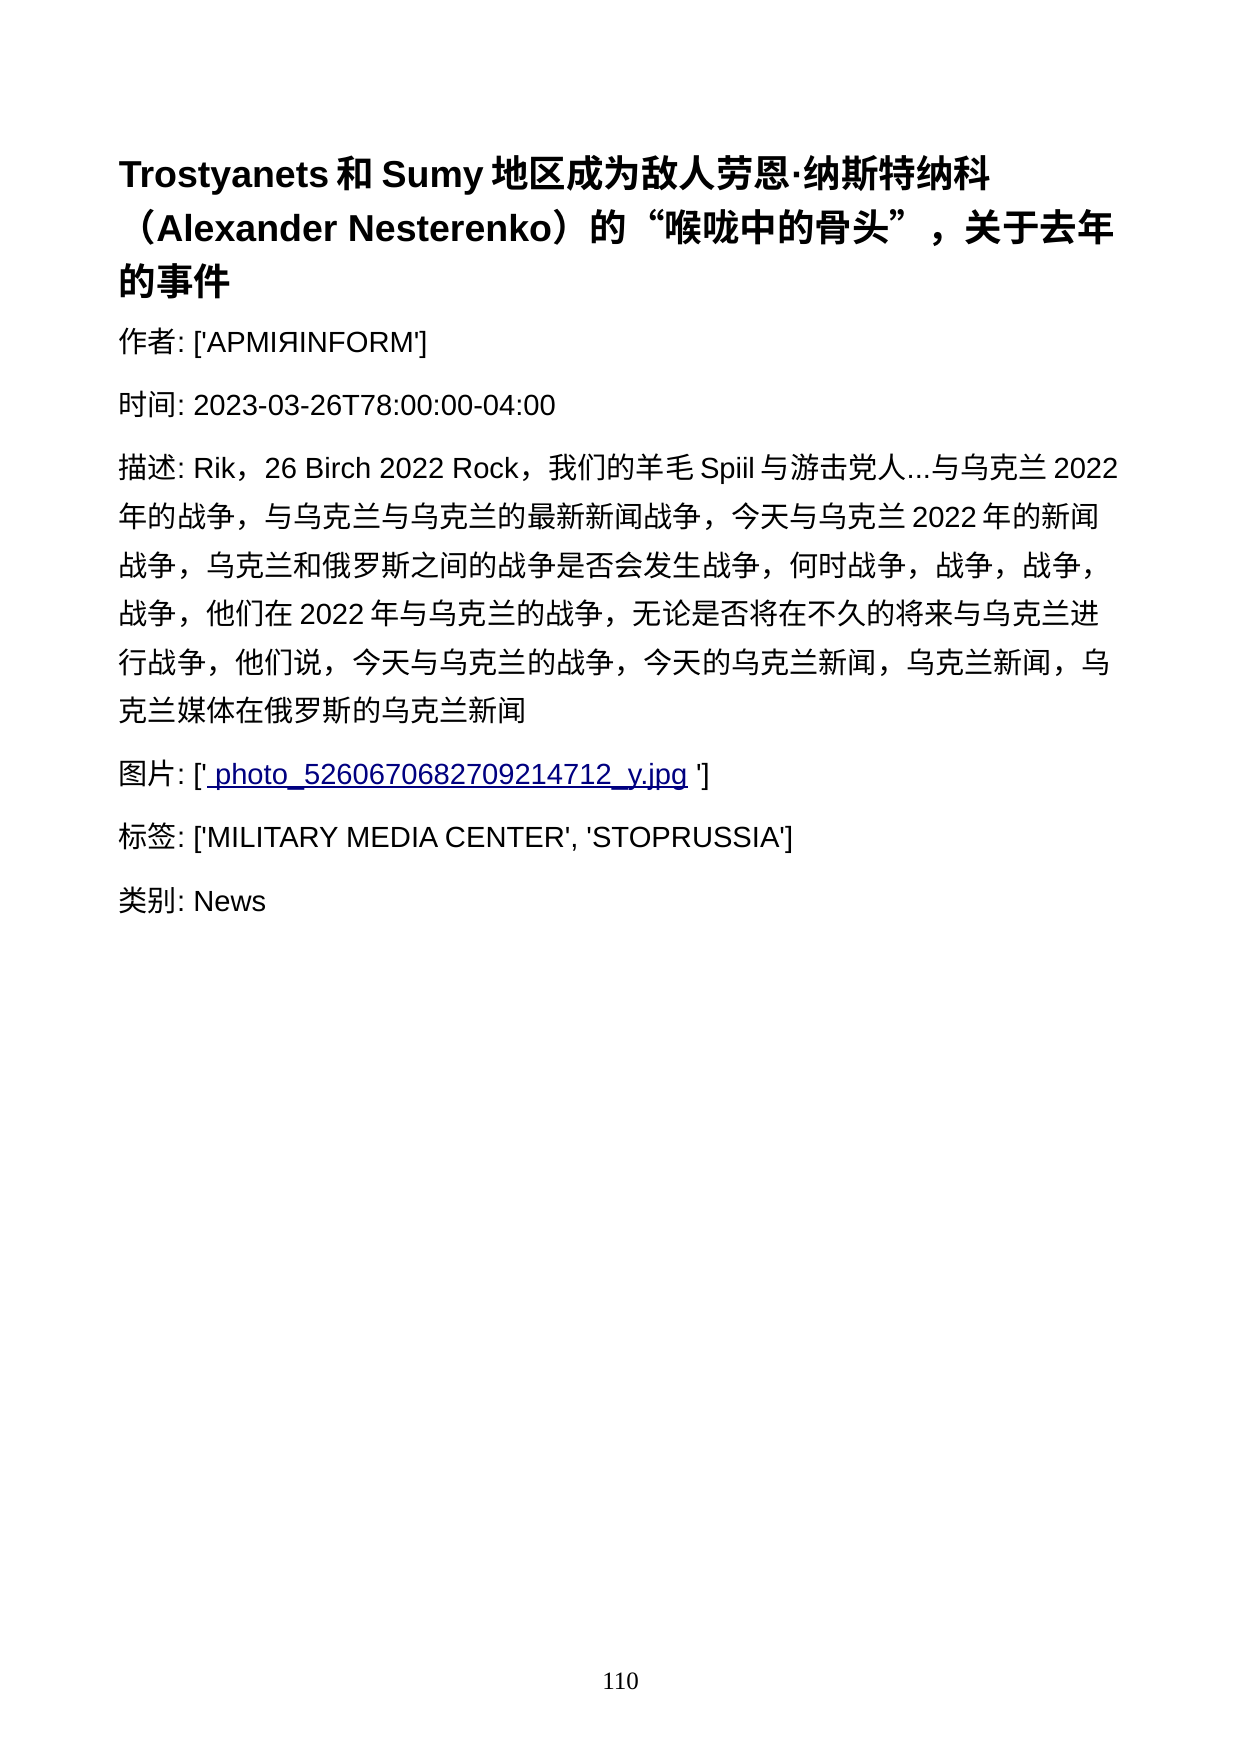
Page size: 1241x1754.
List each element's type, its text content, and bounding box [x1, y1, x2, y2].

text 标签: ['MILITARY MEDIA CENTER', 'STOPRUSSIA'] [118, 814, 1122, 856]
subtitle Trostyanets和Sumy地区成为敌人劳恩·纳斯特纳科（Alexander Nesterenko）的“喉咙中的骨头”，关于去年的事件 [118, 143, 1122, 306]
text 描述: Rik，26 Birch 2022 Rock，我们的羊毛Spiil与游击党人...与乌克兰2022年的战争，与乌克兰与乌克兰的最新新闻战争，今天与乌克兰2022年的新闻战争，乌克兰和俄罗斯之间的战争是否会发生战争，何时战争，战争，战争，战争，他们在2022年与乌克兰的战争，无论是否将在不久的将来与乌克兰进行战争，他们说，今天与乌克兰的战争，今天的乌克兰新闻，乌克兰新闻，乌克兰媒体在俄罗斯的乌克兰新闻 [118, 445, 1122, 730]
text 类别: News [118, 877, 1122, 919]
text 作者: ['АРМІЯINFORM'] [118, 319, 1122, 361]
text 图片: [' photo_5260670682709214712_y.jpg '] [118, 751, 1122, 793]
text 时间: 2023-03-26T78:00:00-04:00 [118, 382, 1122, 424]
